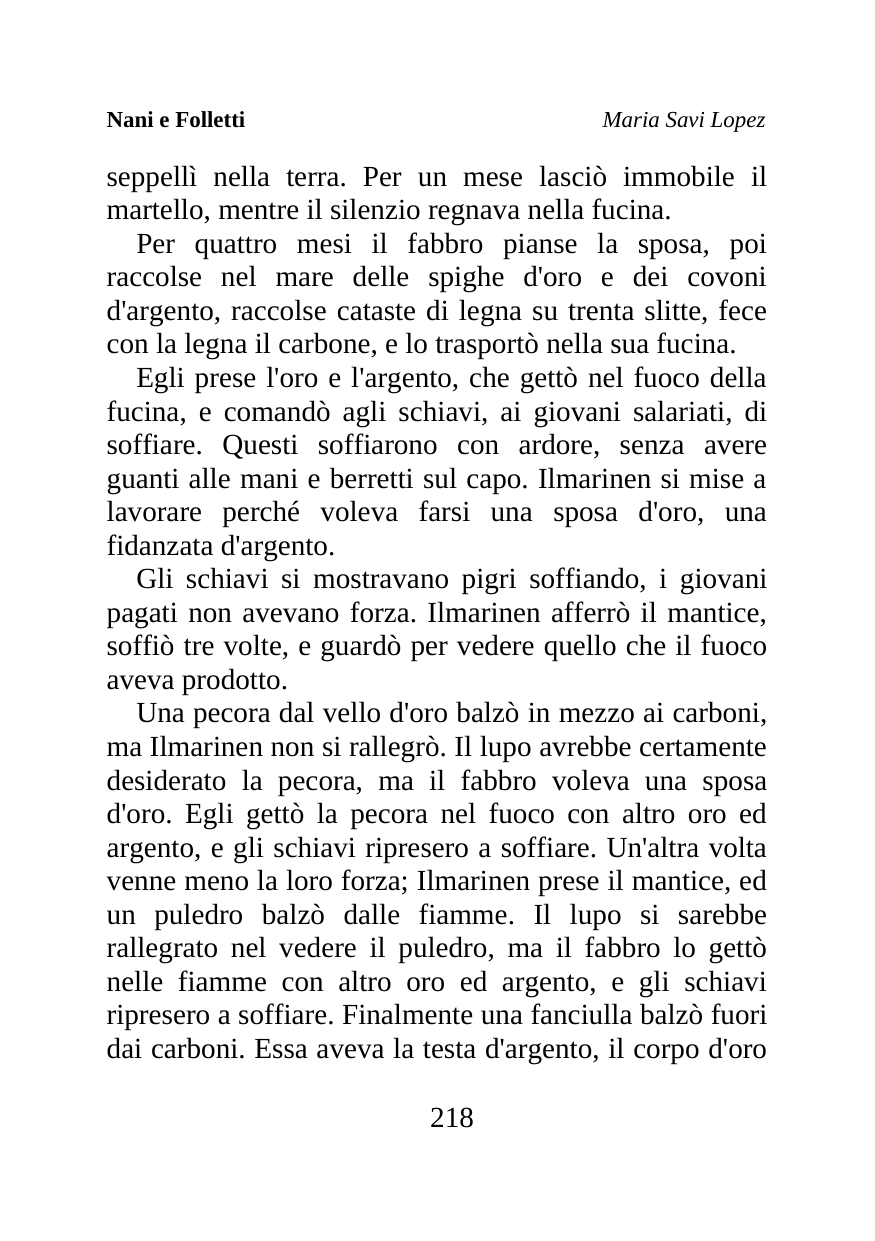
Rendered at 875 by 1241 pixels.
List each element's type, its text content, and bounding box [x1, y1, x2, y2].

text Egli prese l'oro e l'argento, che gettò nel fuoco della fucina, e comandò agli schiavi, ai giovani salariati, di soffiare. Questi soffiarono con ardore, senza avere guanti alle mani e berretti sul capo. Ilmarinen si mise a lavorare perché voleva farsi una sposa d'oro, una fidanzata d'argento. [106, 360, 768, 561]
text Una pecora dal vello d'oro balzò in mezzo ai carboni, ma Ilmarinen non si rallegrò. Il lupo avrebbe certamente desiderato la pecora, ma il fabbro voleva una sposa d'oro. Egli gettò la pecora nel fuoco con altro oro ed argento, e gli schiavi ripresero a soffiare. Un'altra volta venne meno la loro forza; Ilmarinen prese il mantice, ed un puledro balzò dalle fiamme. Il lupo si sarebbe rallegrato nel vedere il puledro, ma il fabbro lo gettò nelle fiamme con altro oro ed argento, e gli schiavi ripresero a soffiare. Finalmente una fanciulla balzò fuori dai carboni. Essa aveva la testa d'argento, il corpo d'oro [106, 696, 768, 1064]
text seppellì nella terra. Per un mese lasciò immobile il martello, mentre il silenzio regnava nella fucina. [106, 159, 768, 226]
text Gli schiavi si mostravano pigri soffiando, i giovani pagati non avevano forza. Ilmarinen afferrò il mantice, soffiò tre volte, e guardò per vedere quello che il fuoco aveva prodotto. [106, 561, 768, 696]
text Per quattro mesi il fabbro pianse la sposa, poi raccolse nel mare delle spighe d'oro e dei covoni d'argento, raccolse cataste di legna su trenta slitte, fece con la legna il carbone, e lo trasportò nella sua fucina. [106, 226, 768, 360]
